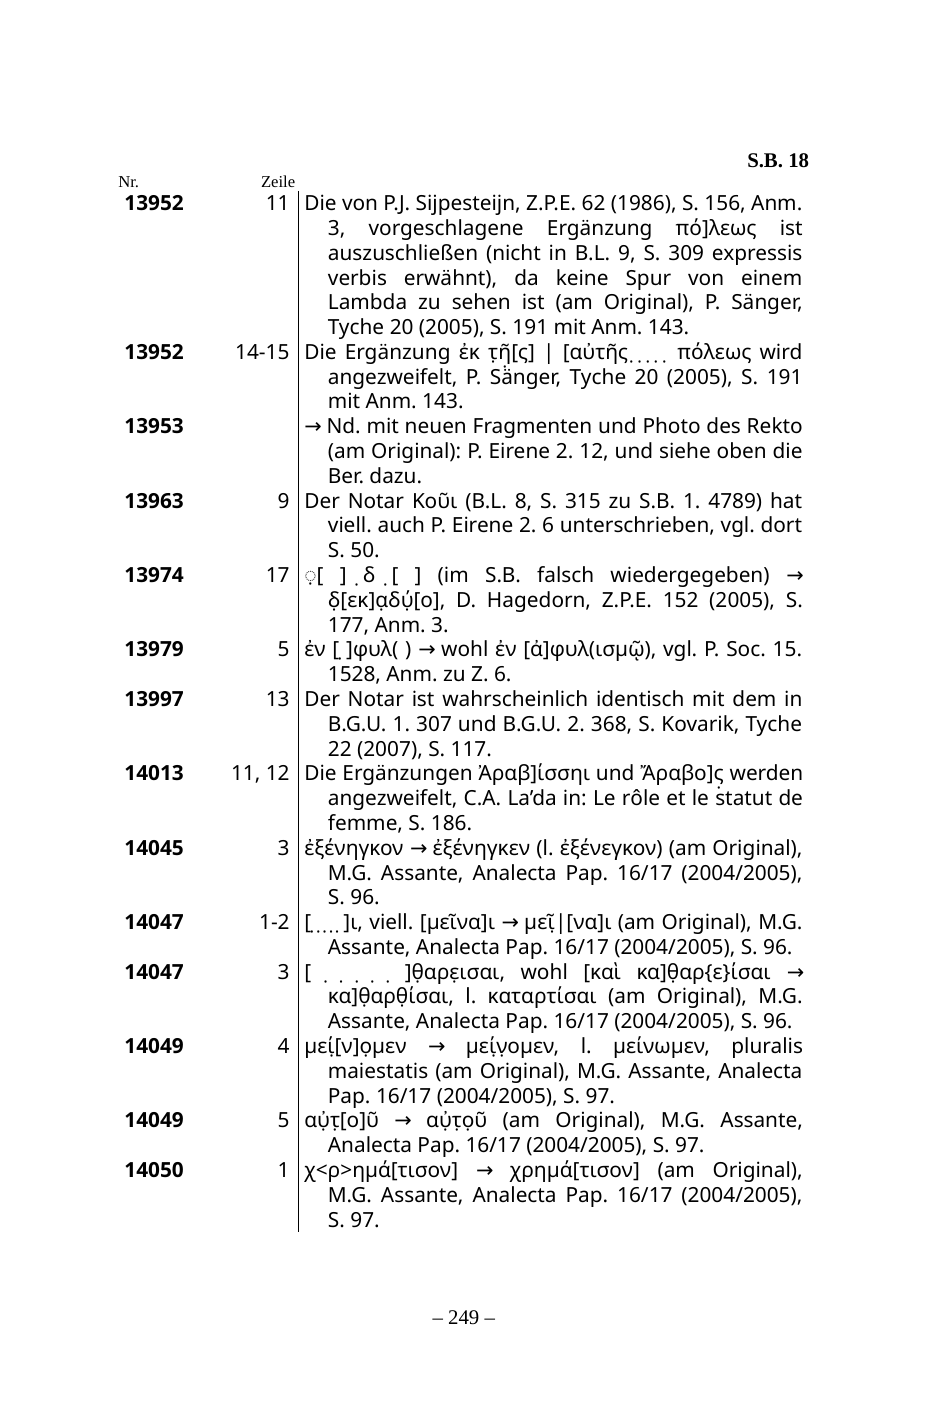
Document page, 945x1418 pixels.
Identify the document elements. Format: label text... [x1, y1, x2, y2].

table_cell 4 [207, 1034, 298, 1108]
table_cell 9 [207, 488, 298, 563]
table_cell ̣[ ] ̣δ ̣[ ] (im S.B. falsch wiedergegeben) → δ̣[εκ]α̣δύ̣[ο], D. Hagedorn, Z.P.E. 152 (2005), S. 177, Anm. 3. [299, 563, 809, 637]
table_cell Der Notar ist wahrscheinlich identisch mit dem in B.G.U. 1. 307 und B.G.U. 2. 368, S. Kovarik, Tyche 22 (2007), S. 117. [299, 687, 809, 761]
table_cell [207, 414, 298, 488]
table_cell 14045 [118, 835, 207, 910]
table_cell 14-15 [207, 340, 298, 414]
table_cell 13952 [118, 340, 207, 414]
table_cell 13963 [118, 488, 207, 563]
table_cell 3 [207, 835, 298, 910]
table_cell 13 [207, 687, 298, 761]
table_cell χ<ρ>ημά[τισον] → χρημά[τισον] (am Original), M.G. Assante, Analecta Pap. 16/17 (2004/2005), S. 97. [299, 1158, 809, 1232]
table_cell Die von P.J. Sijpesteijn, Z.P.E. 62 (1986), S. 156, Anm. 3, vorgeschlagene Ergänzung πό]λεως ist auszuschließen (nicht in B.L. 9, S. 309 expressis verbis erwähnt), da keine Spur von einem Lambda zu sehen ist (am Original), P. Sänger, Tyche 20 (2005), S. 191 mit Anm. 143. [299, 191, 809, 339]
table_cell 13974 [118, 563, 207, 637]
table_cell 11, 12 [207, 761, 298, 835]
table_cell αὐ̣τ̣[ο]ῦ → αὐ̣τ̣ο̣ῦ (am Original), M.G. Assante, Analecta Pap. 16/17 (2004/2005), S. 97. [299, 1108, 809, 1158]
table_cell [ ̣ ̣ ̣ ̣ ̣ ]θ̣αρε̣ισαι, wohl [καὶ κα]θ̣αρ{ε}ίσαι → κα]θ̣αρθ̣ίσαι, l. καταρτίσαι (am Original), M.G. Assante, Analecta Pap. 16/17 (2004/2005), S. 96. [299, 959, 809, 1034]
table_cell 13952 [118, 191, 207, 339]
table_cell μεί̣[ν]ο̣μεν → μεί̣ν̣ομεν, l. μείνωμεν, pluralis maiestatis (am Original), M.G. Assante, Analecta Pap. 16/17 (2004/2005), S. 97. [299, 1034, 809, 1108]
table_cell 14047 [118, 959, 207, 1034]
table_cell 14013 [118, 761, 207, 835]
table_cell 5 [207, 637, 298, 687]
table_cell 14050 [118, 1158, 207, 1232]
table_cell ἐν [ ̣]φυλ( ) → wohl ἐν [ἀ]φυλ(ισμῷ), vgl. P. Soc. 15. 1528, Anm. zu Z. 6. [299, 637, 809, 687]
table_cell 14047 [118, 910, 207, 959]
table_cell [ ̣ ̣ ̣ ̣ ̣]ι, viell. [μεῖνα]ι → μεῖ̣|[να]ι (am Original), M.G. Assante, Analecta Pap. 16/17 (2004/2005), S. 96. [299, 910, 809, 959]
table_cell 1-2 [207, 910, 298, 959]
table_cell 13997 [118, 687, 207, 761]
table_cell 3 [207, 959, 298, 1034]
table_cell 13953 [118, 414, 207, 488]
table_cell 13979 [118, 637, 207, 687]
table_cell 14049 [118, 1034, 207, 1108]
table_cell 5 [207, 1108, 298, 1158]
table_cell ἐξένηγκον → ἐξένηγκεν (l. ἐξένεγκον) (am Original), M.G. Assante, Analecta Pap. 16/17 (2004/2005), S. 96. [299, 835, 809, 910]
table_cell Die Ergänzung ἐκ τ̣ῆ̣[ς] | [αὐτῆς ̣ ̣ ̣ ̣ ̣ πόλεως wird angezweifelt, P. Sänger, Tyche 20 (2005), S. 191 mit Anm. 143. [299, 340, 809, 414]
table_cell 1 [207, 1158, 298, 1232]
table_cell 14049 [118, 1108, 207, 1158]
table_cell Die Ergänzungen Ἀραβ]ίσσηι und Ἄραβο]ς̣ werden angezweifelt, C.A. La’da in: Le rôle et le statut de femme, S. 186. [299, 761, 809, 835]
table_cell → Nd. mit neuen Fragmenten und Photo des Rekto (am Original): P. Eirene 2. 12, und siehe oben die Ber. dazu. [299, 414, 809, 488]
table_cell 17 [207, 563, 298, 637]
table_cell Der Notar Κοῦι (B.L. 8, S. 315 zu S.B. 1. 4789) hat viell. auch P. Eirene 2. 6 unterschrieben, vgl. dort S. 50. [299, 488, 809, 563]
table_cell 11 [207, 191, 298, 339]
